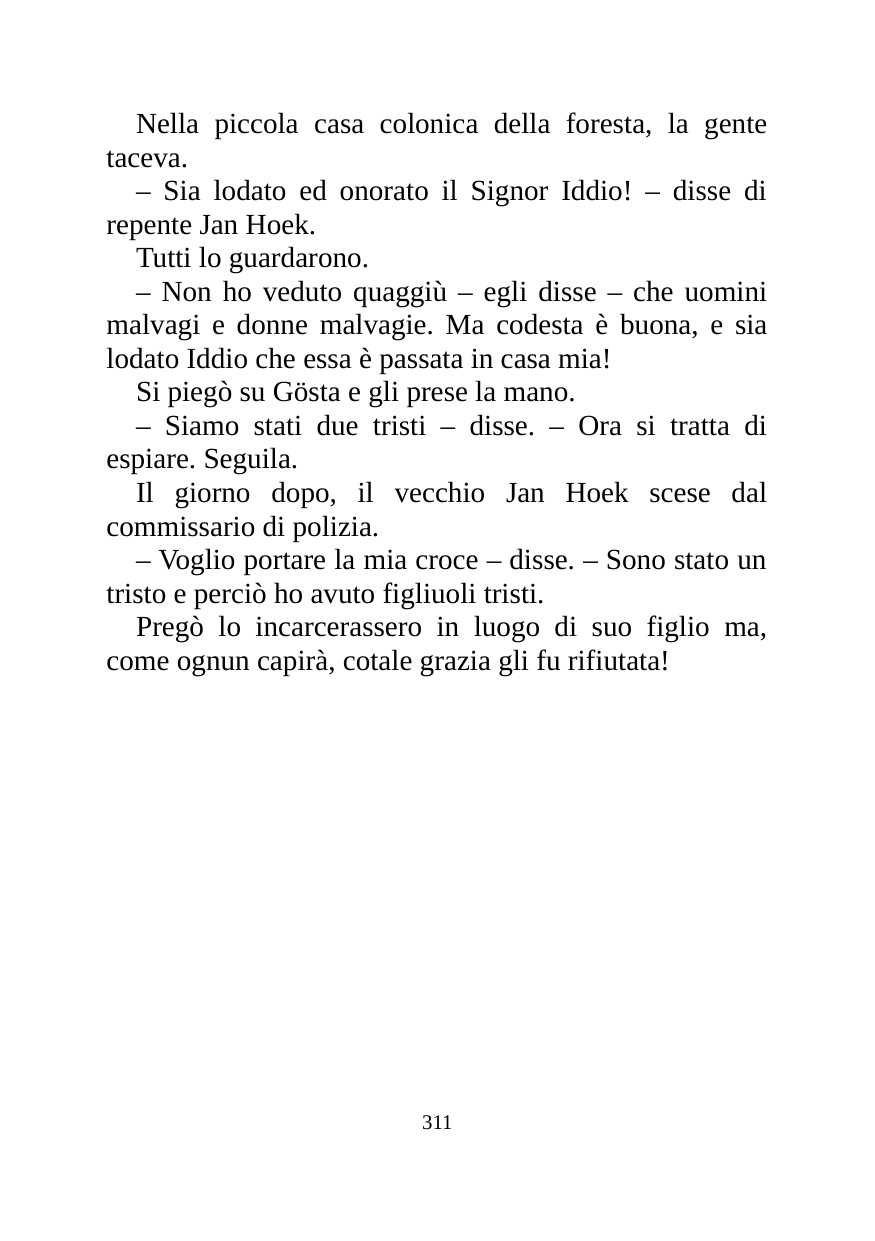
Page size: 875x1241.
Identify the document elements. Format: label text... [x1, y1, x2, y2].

text – Non ho veduto quaggiù – egli disse – che uomini malvagi e donne malvagie. Ma codesta è buona, e sia lodato Iddio che essa è passata in casa mia! [106, 274, 768, 374]
text Si piegò su Gösta e gli prese la mano. [106, 374, 768, 408]
text Tutti lo guardarono. [106, 240, 768, 274]
text Pregò lo incarcerassero in luogo di suo figlio ma, come ognun capirà, cotale grazia gli fu rifiutata! [106, 609, 768, 676]
text Nella piccola casa colonica della foresta, la gente taceva. [106, 106, 768, 173]
text – Voglio portare la mia croce – disse. – Sono stato un tristo e perciò ho avuto figliuoli tristi. [106, 542, 768, 609]
text – Siamo stati due tristi – disse. – Ora si tratta di espiare. Seguila. [106, 408, 768, 475]
text – Sia lodato ed onorato il Signor Iddio! – disse di repente Jan Hoek. [106, 173, 768, 240]
text Il giorno dopo, il vecchio Jan Hoek scese dal commissario di polizia. [106, 475, 768, 542]
